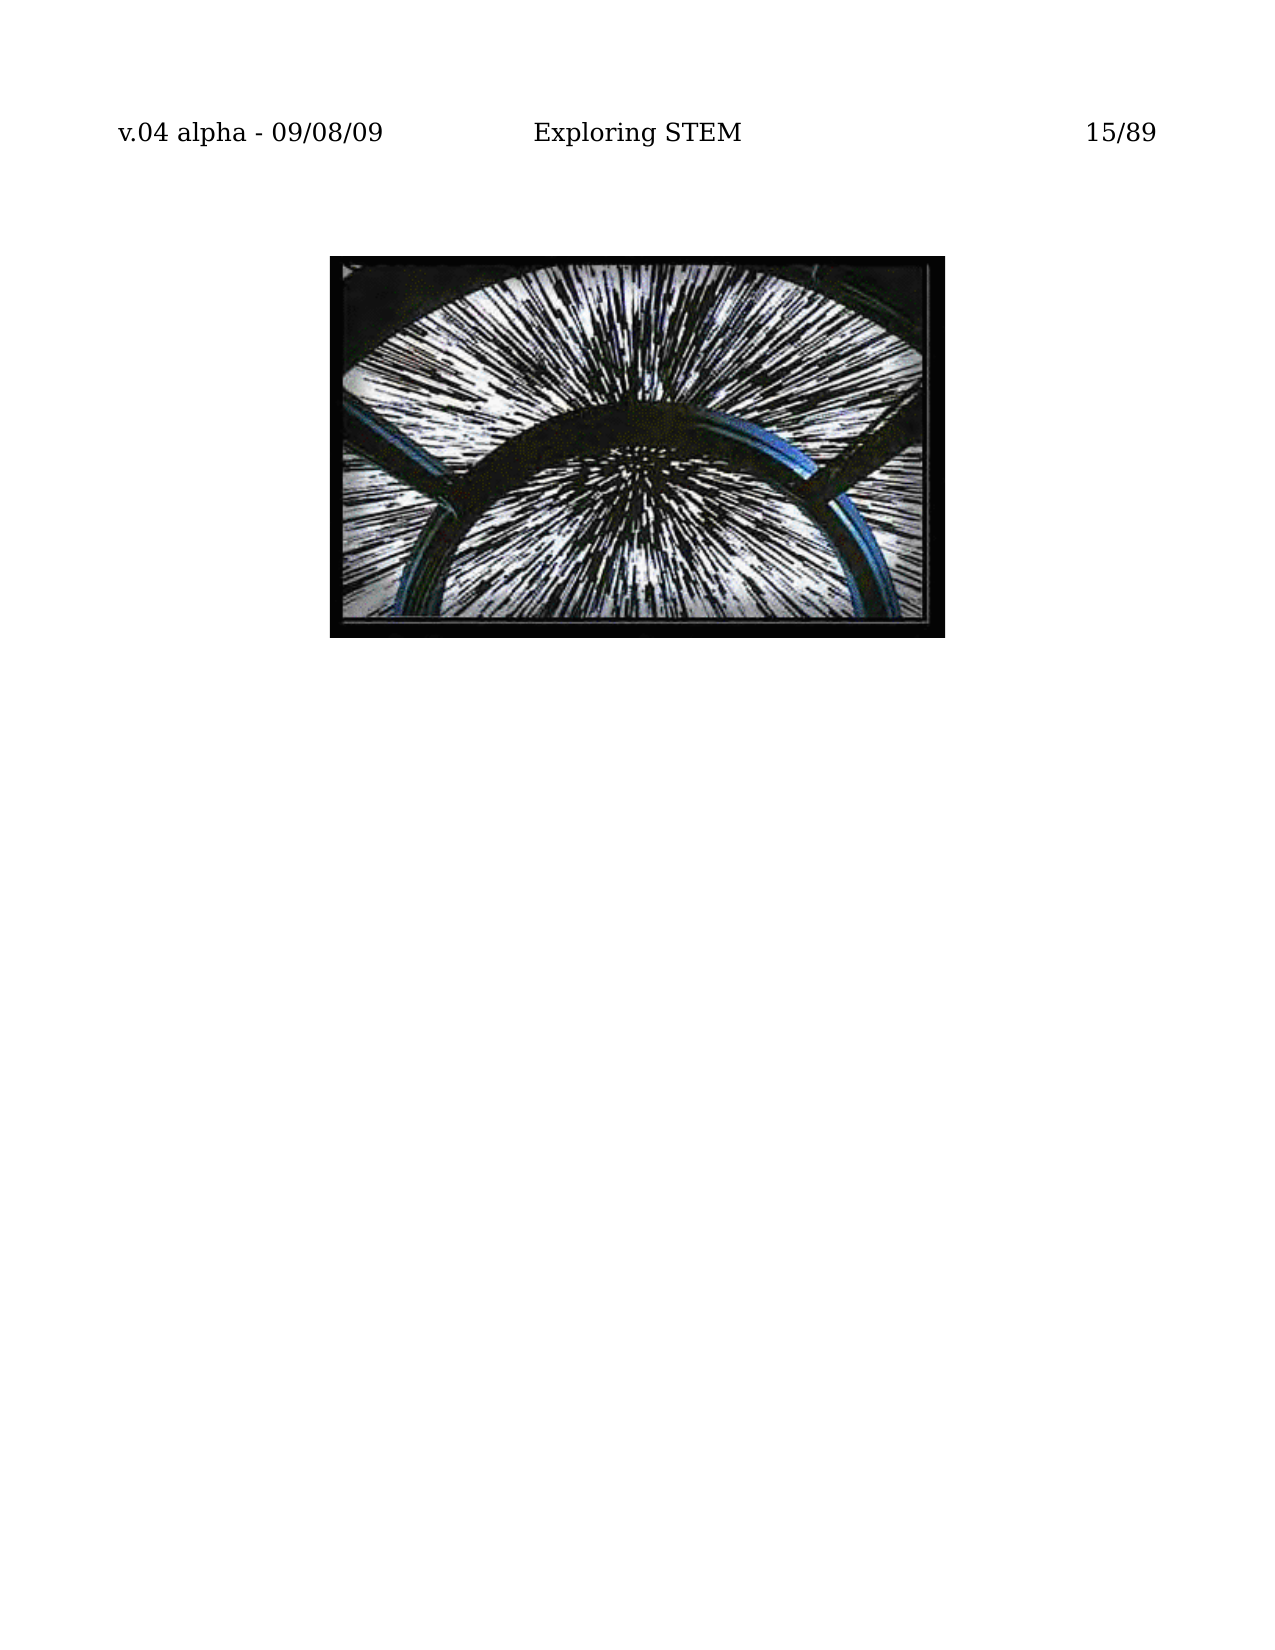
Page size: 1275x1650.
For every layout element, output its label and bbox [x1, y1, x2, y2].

picture [329, 256, 946, 638]
